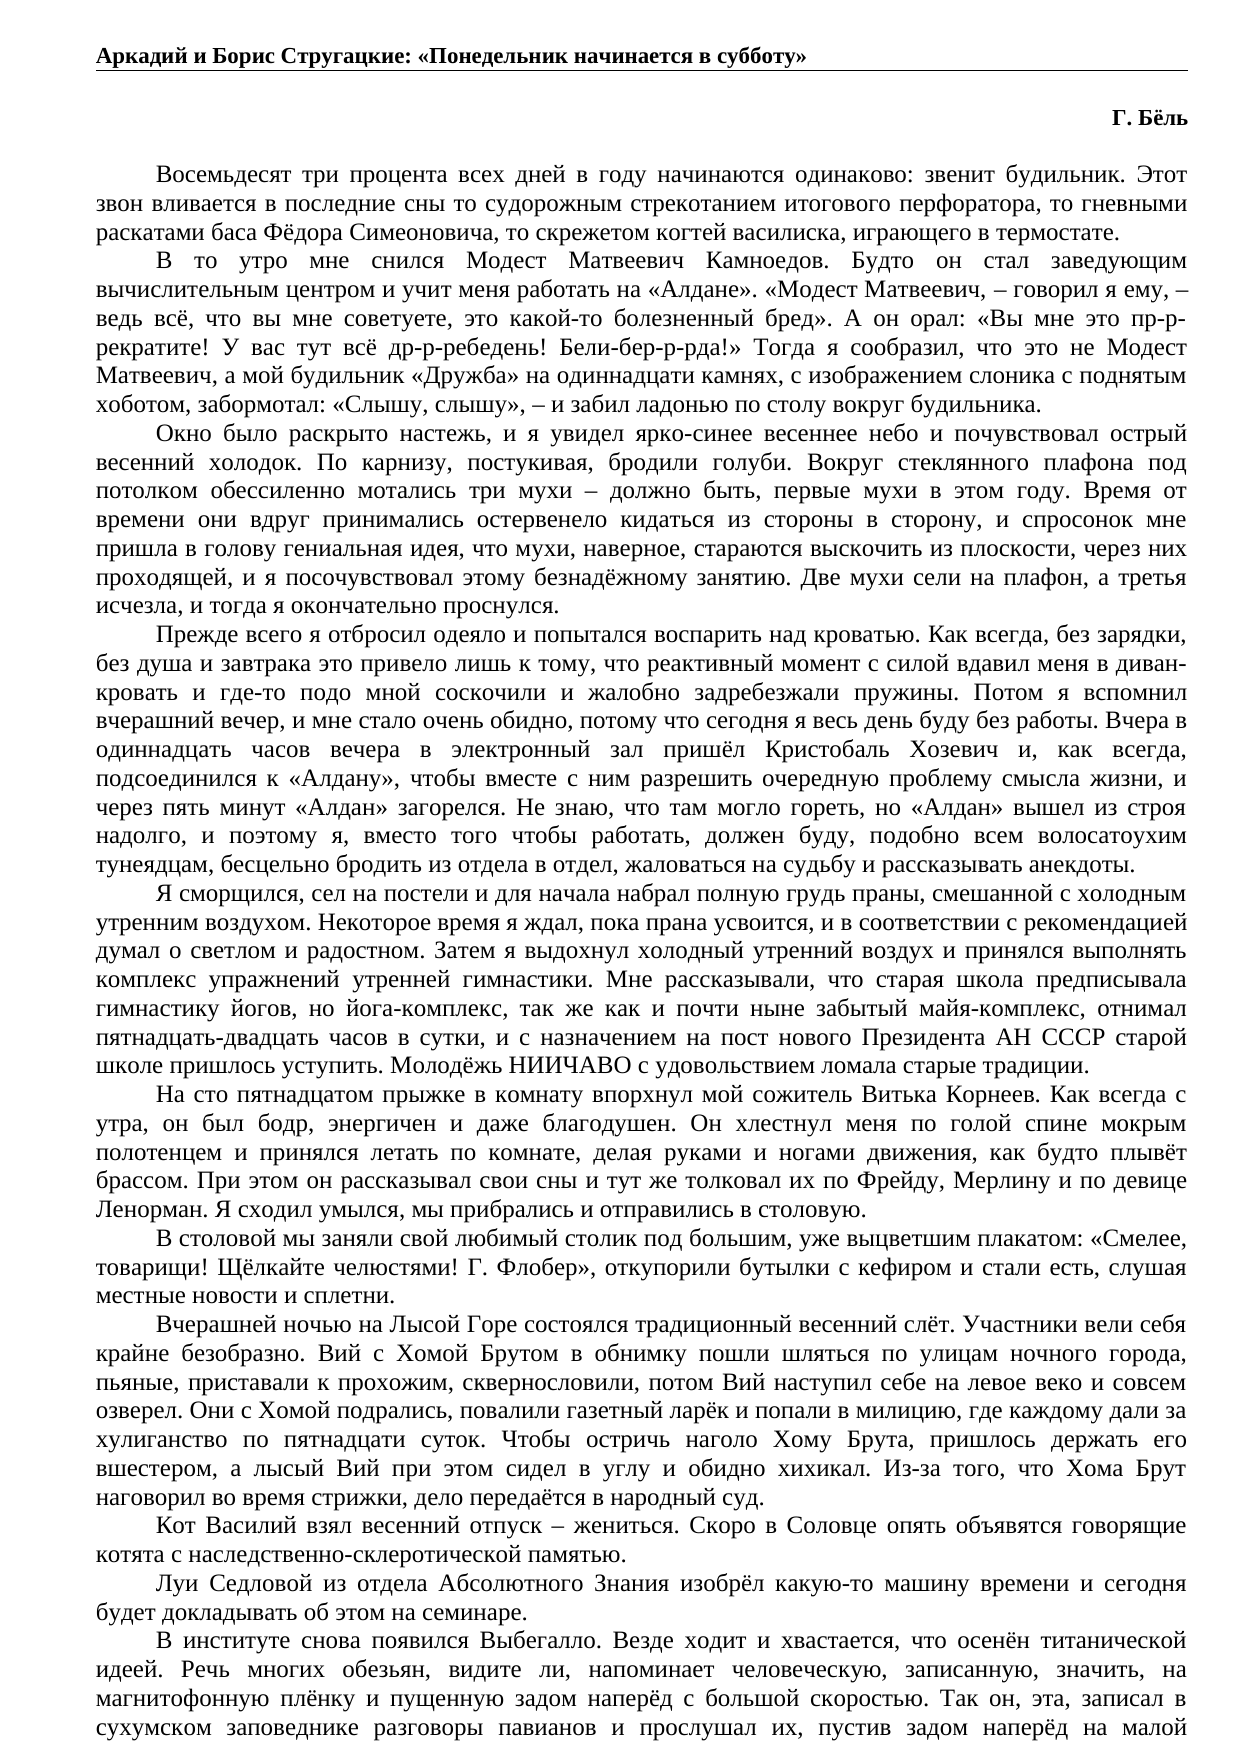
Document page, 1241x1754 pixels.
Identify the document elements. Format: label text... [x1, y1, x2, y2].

text Восемьдесят три процента всех дней в году начинаются одинаково: звенит будильник. Этот звон вливается в последние сны то судорожным стрекотанием итогового перфоратора, то гневными раскатами баса Фёдора Симеоновича, то скрежетом когтей василиска, играющего в термостате. [96, 159, 1188, 246]
text Прежде всего я отбросил одеяло и попытался воспарить над кроватью. Как всегда, без зарядки, без душа и завтрака это привело лишь к тому, что реактивный момент с силой вдавил меня в диван-кровать и где-то подо мной соскочили и жалобно задребезжали пружины. Потом я вспомнил вчерашний вечер, и мне стало очень обидно, потому что сегодня я весь день буду без работы. Вчера в одиннадцать часов вечера в электронный зал пришёл Кристобаль Хозевич и, как всегда, подсоединился к «Алдану», чтобы вместе с ним разрешить очередную проблему смысла жизни, и через пять минут «Алдан» загорелся. Не знаю, что там могло гореть, но «Алдан» вышел из строя надолго, и поэтому я, вместо того чтобы работать, должен буду, подобно всем волосатоухим тунеядцам, бесцельно бродить из отдела в отдел, жаловаться на судьбу и рассказывать анекдоты. [96, 619, 1188, 878]
text В столовой мы заняли свой любимый столик под большим, уже выцветшим плакатом: «Смелее, товарищи! Щёлкайте челюстями! Г. Флобер», откупорили бутылки с кефиром и стали есть, слушая местные новости и сплетни. [96, 1223, 1188, 1309]
text Г. Бёль [158, 104, 1188, 131]
text В институте снова появился Выбегалло. Везде ходит и хвастается, что осенён титанической идеей. Речь многих обезьян, видите ли, напоминает человеческую, записанную, значить, на магнитофонную плёнку и пущенную задом наперёд с большой скоростью. Так он, эта, записал в сухумском заповеднике разговоры павианов и прослушал их, пустив задом наперёд на малой [96, 1626, 1188, 1741]
text Я сморщился, сел на постели и для начала набрал полную грудь праны, смешанной с холодным утренним воздухом. Некоторое время я ждал, пока прана усвоится, и в соответствии с рекомендацией думал о светлом и радостном. Затем я выдохнул холодный утренний воздух и принялся выполнять комплекс упражнений утренней гимнастики. Мне рассказывали, что старая школа предписывала гимнастику йогов, но йога-комплекс, так же как и почти ныне забытый майя-комплекс, отнимал пятнадцать-двадцать часов в сутки, и с назначением на пост нового Президента АН СССР старой школе пришлось уступить. Молодёжь НИИЧАВО с удовольствием ломала старые традиции. [96, 878, 1188, 1079]
text Окно было раскрыто настежь, и я увидел ярко-синее весеннее небо и почувствовал острый весенний холодок. По карнизу, постукивая, бродили голуби. Вокруг стеклянного плафона под потолком обессиленно мотались три мухи – должно быть, первые мухи в этом году. Время от времени они вдруг принимались остервенело кидаться из стороны в сторону, и спросонок мне пришла в голову гениальная идея, что мухи, наверное, стараются выскочить из плоскости, через них проходящей, и я посочувствовал этому безнадёжному занятию. Две мухи сели на плафон, а третья исчезла, и тогда я окончательно проснулся. [96, 418, 1188, 619]
text В то утро мне снился Модест Матвеевич Камноедов. Будто он стал заведующим вычислительным центром и учит меня работать на «Алдане». «Модест Матвеевич, – говорил я ему, – ведь всё, что вы мне советуете, это какой-то болезненный бред». А он орал: «Вы мне это пр-р-рекратите! У вас тут всё др-р-ребедень! Бели-бер-р-рда!» Тогда я сообразил, что это не Модест Матвеевич, а мой будильник «Дружба» на одиннадцати камнях, с изображением слоника с поднятым хоботом, забормотал: «Слышу, слышу», – и забил ладонью по столу вокруг будильника. [96, 246, 1188, 418]
text Кот Василий взял весенний отпуск – жениться. Скоро в Соловце опять объявятся говорящие котята с наследственно-склеротической памятью. [96, 1511, 1188, 1568]
text На сто пятнадцатом прыжке в комнату впорхнул мой сожитель Витька Корнеев. Как всегда с утра, он был бодр, энергичен и даже благодушен. Он хлестнул меня по голой спине мокрым полотенцем и принялся летать по комнате, делая руками и ногами движения, как будто плывёт брассом. При этом он рассказывал свои сны и тут же толковал их по Фрейду, Мерлину и по девице Ленорман. Я сходил умылся, мы прибрались и отправились в столовую. [96, 1079, 1188, 1223]
text Луи Седловой из отдела Абсолютного Знания изобрёл какую-то машину времени и сегодня будет докладывать об этом на семинаре. [96, 1568, 1188, 1626]
text Вчерашней ночью на Лысой Горе состоялся традиционный весенний слёт. Участники вели себя крайне безобразно. Вий с Хомой Брутом в обнимку пошли шляться по улицам ночного города, пьяные, приставали к прохожим, сквернословили, потом Вий наступил себе на левое веко и совсем озверел. Они с Хомой подрались, повалили газетный ларёк и попали в милицию, где каждому дали за хулиганство по пятнадцати суток. Чтобы остричь наголо Хому Брута, пришлось держать его вшестером, а лысый Вий при этом сидел в углу и обидно хихикал. Из-за того, что Хома Брут наговорил во время стрижки, дело передаётся в народный суд. [96, 1309, 1188, 1511]
